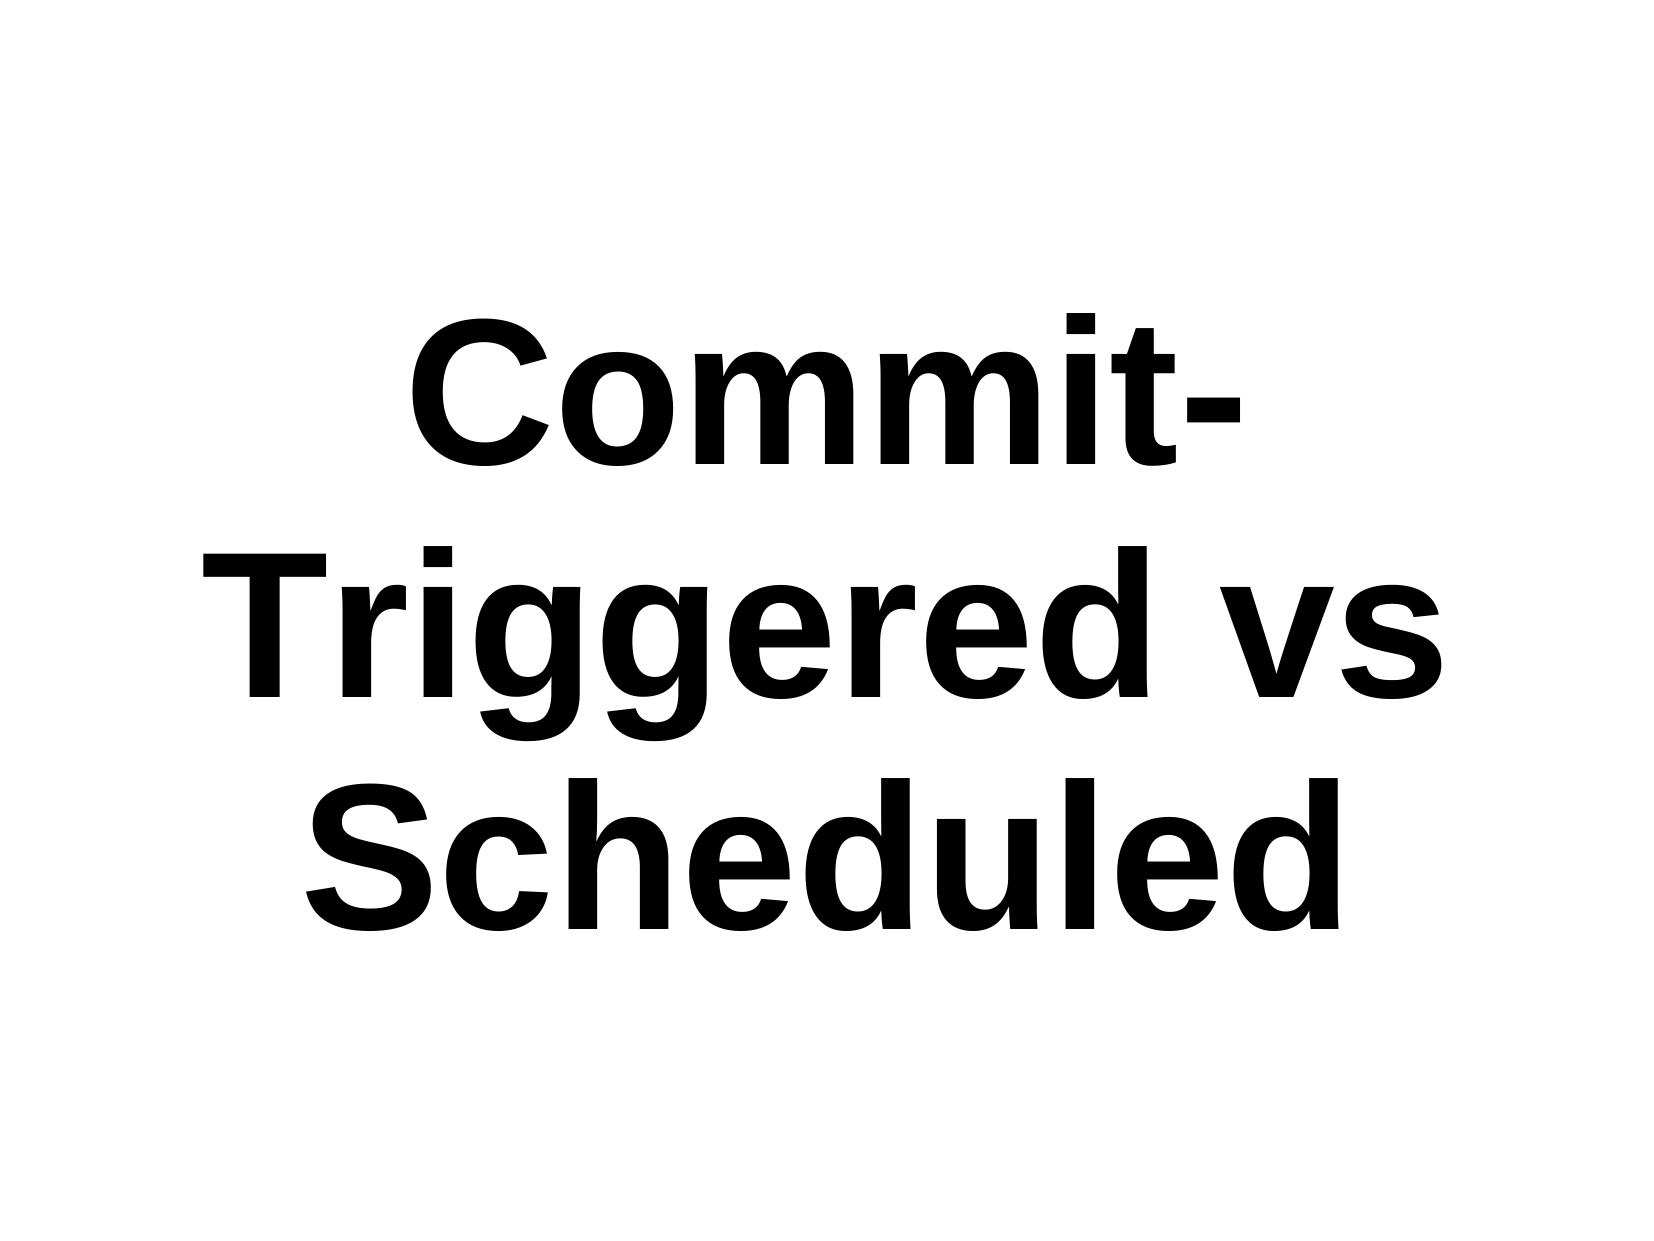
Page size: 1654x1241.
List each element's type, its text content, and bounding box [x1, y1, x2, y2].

title Commit-Triggered vs Scheduled [82, 49, 1571, 1201]
